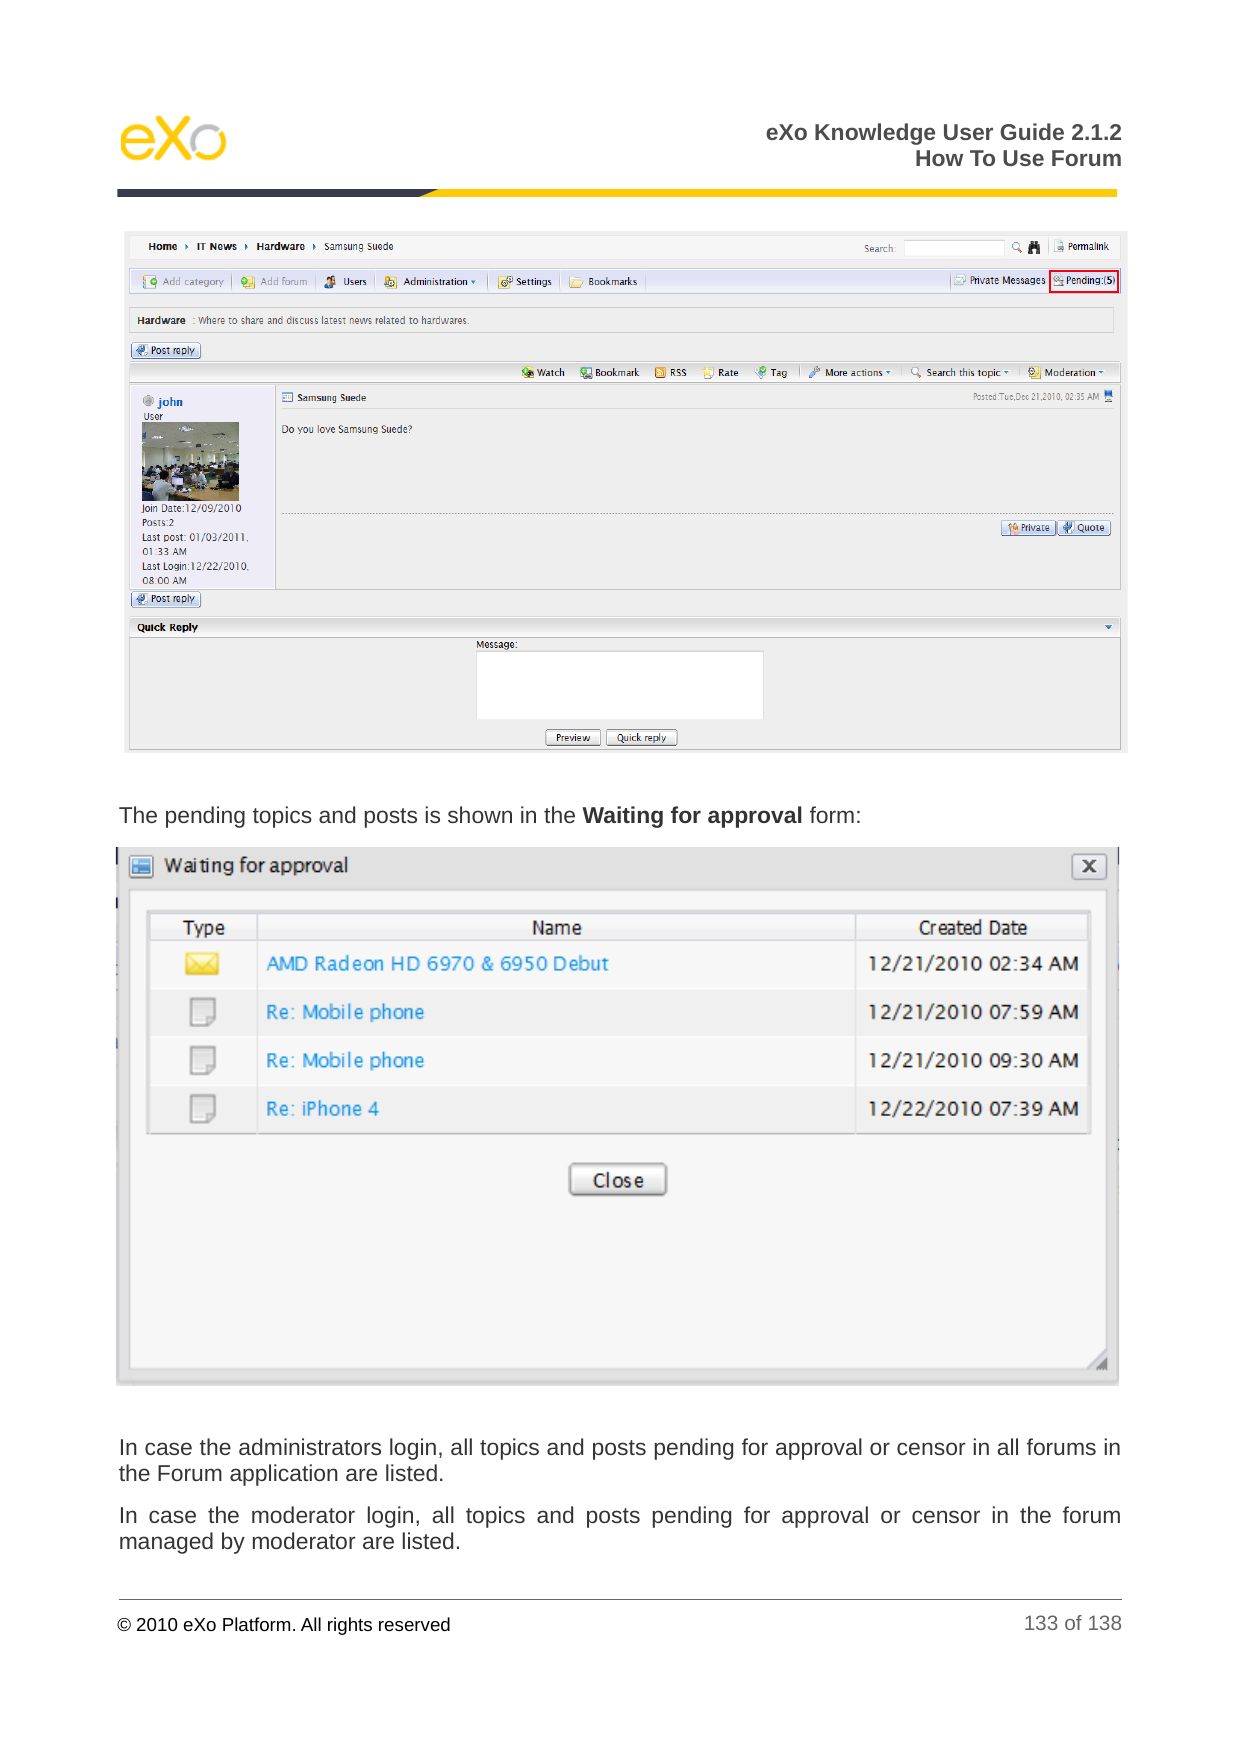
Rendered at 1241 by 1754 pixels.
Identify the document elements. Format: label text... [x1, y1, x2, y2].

picture [120, 115, 227, 161]
picture [117, 189, 1118, 197]
text In case the moderator login, all topics and posts pending for approval or censor in the forum managed by moderator are listed. [118, 1502, 1122, 1554]
picture [124, 231, 1128, 753]
text In case the administrators login, all topics and posts pending for approval or censor in all forums in the Forum application are listed. [118, 1434, 1122, 1487]
picture [115, 847, 1120, 1386]
text The pending topics and posts is shown in the Waiting for approval form: [118, 802, 1122, 828]
